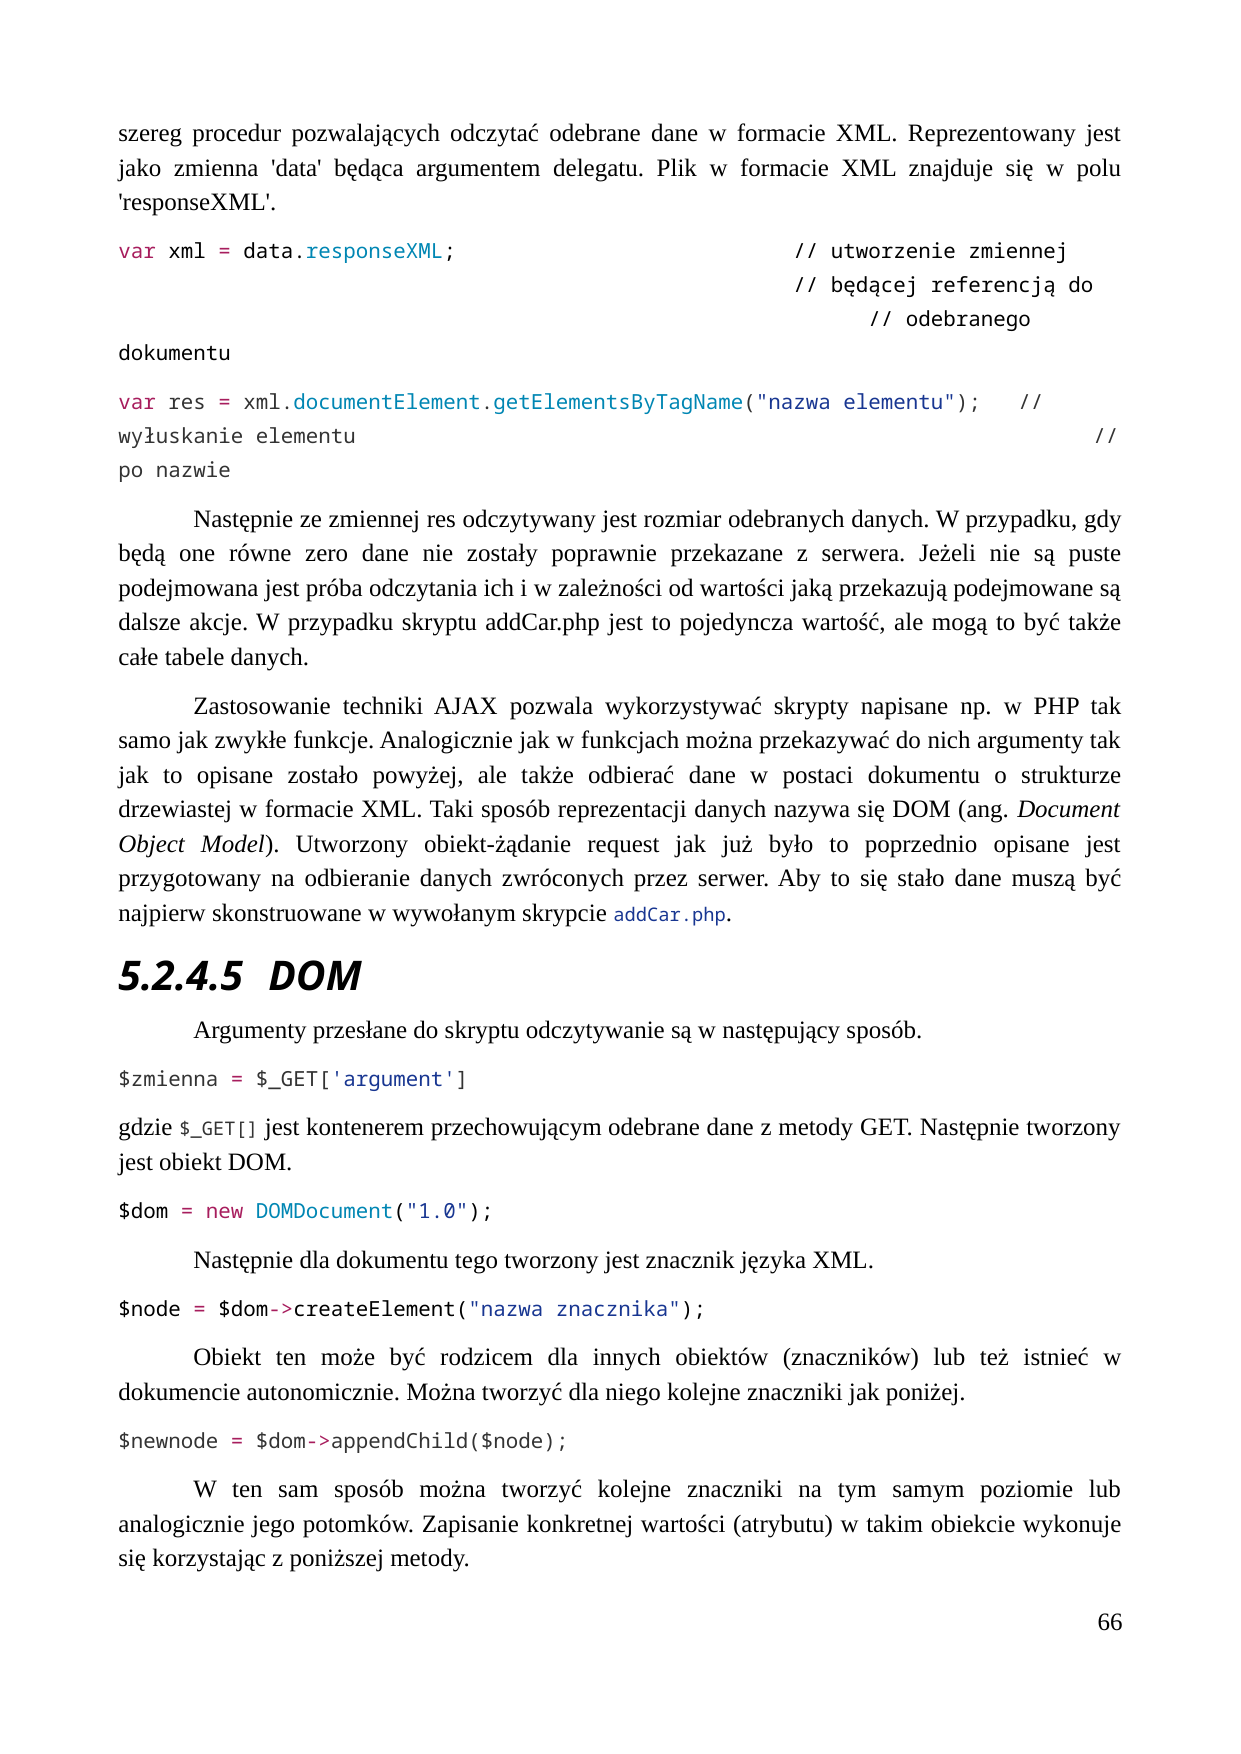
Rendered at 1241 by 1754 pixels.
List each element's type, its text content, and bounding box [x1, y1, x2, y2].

text $newnode = $dom->appendChild($node); [118, 1426, 1122, 1454]
text $dom = new DOMDocument("1.0"); [118, 1196, 1122, 1224]
text gdzie $_GET[] jest kontenerem przechowującym odebrane dane z metody GET. Następnie tworzony jest obiekt DOM. [118, 1112, 1122, 1176]
text Zastosowanie techniki AJAX pozwala wykorzystywać skrypty napisane np. w PHP tak samo jak zwykłe funkcje. Analogicznie jak w funkcjach można przekazywać do nich argumenty tak jak to opisane zostało powyżej, ale także odbierać dane w postaci dokumentu o strukturze drzewiastej w formacie XML. Taki sposób reprezentacji danych nazywa się DOM (ang. Document Object Model). Utworzony obiekt-żądanie request jak już było to poprzednio opisane jest przygotowany na odbieranie danych zwróconych przez serwer. Aby to się stało dane muszą być najpierw skonstruowane w wywołanym skrypcie addCar.php. [118, 691, 1122, 926]
text W ten sam sposób można tworzyć kolejne znaczniki na tym samym poziomie lub analogicznie jego potomków. Zapisanie konkretnej wartości (atrybutu) w takim obiekcie wykonuje się korzystając z poniższej metody. [118, 1474, 1122, 1572]
text Następnie ze zmiennej res odczytywany jest rozmiar odebranych danych. W przypadku, gdy będą one równe zero dane nie zostały poprawnie przekazane z serwera. Jeżeli nie są puste podejmowana jest próba odczytania ich i w zależności od wartości jaką przekazują podejmowane są dalsze akcje. W przypadku skryptu addCar.php jest to pojedyncza wartość, ale mogą to być także całe tabele danych. [118, 504, 1122, 670]
text Następnie dla dokumentu tego tworzony jest znacznik języka XML. [118, 1245, 1122, 1273]
text szereg procedur pozwalających odczytać odebrane dane w formacie XML. Reprezentowany jest jako zmienna 'data' będąca argumentem delegatu. Plik w formacie XML znajduje się w polu 'responseXML'. [118, 118, 1122, 216]
text Obiekt ten może być rodzicem dla innych obiektów (znaczników) lub też istnieć w dokumencie autonomicznie. Można tworzyć dla niego kolejne znaczniki jak poniżej. [118, 1342, 1122, 1406]
subtitle DOM [118, 947, 1122, 1002]
text $zmienna = $_GET['argument'] [118, 1064, 1122, 1092]
text $node = $dom->createElement("nazwa znacznika"); [118, 1294, 1122, 1322]
text Argumenty przesłane do skryptu odczytywanie są w następujący sposób. [118, 1015, 1122, 1043]
text var res = xml.documentElement.getElementsByTagName("nazwa elementu"); // wyłuskanie elementu // po nazwie [118, 387, 1122, 483]
text var xml = data.responseXML; // utworzenie zmiennej // będącej referencją do // odebranego dokumentu [118, 236, 1122, 367]
